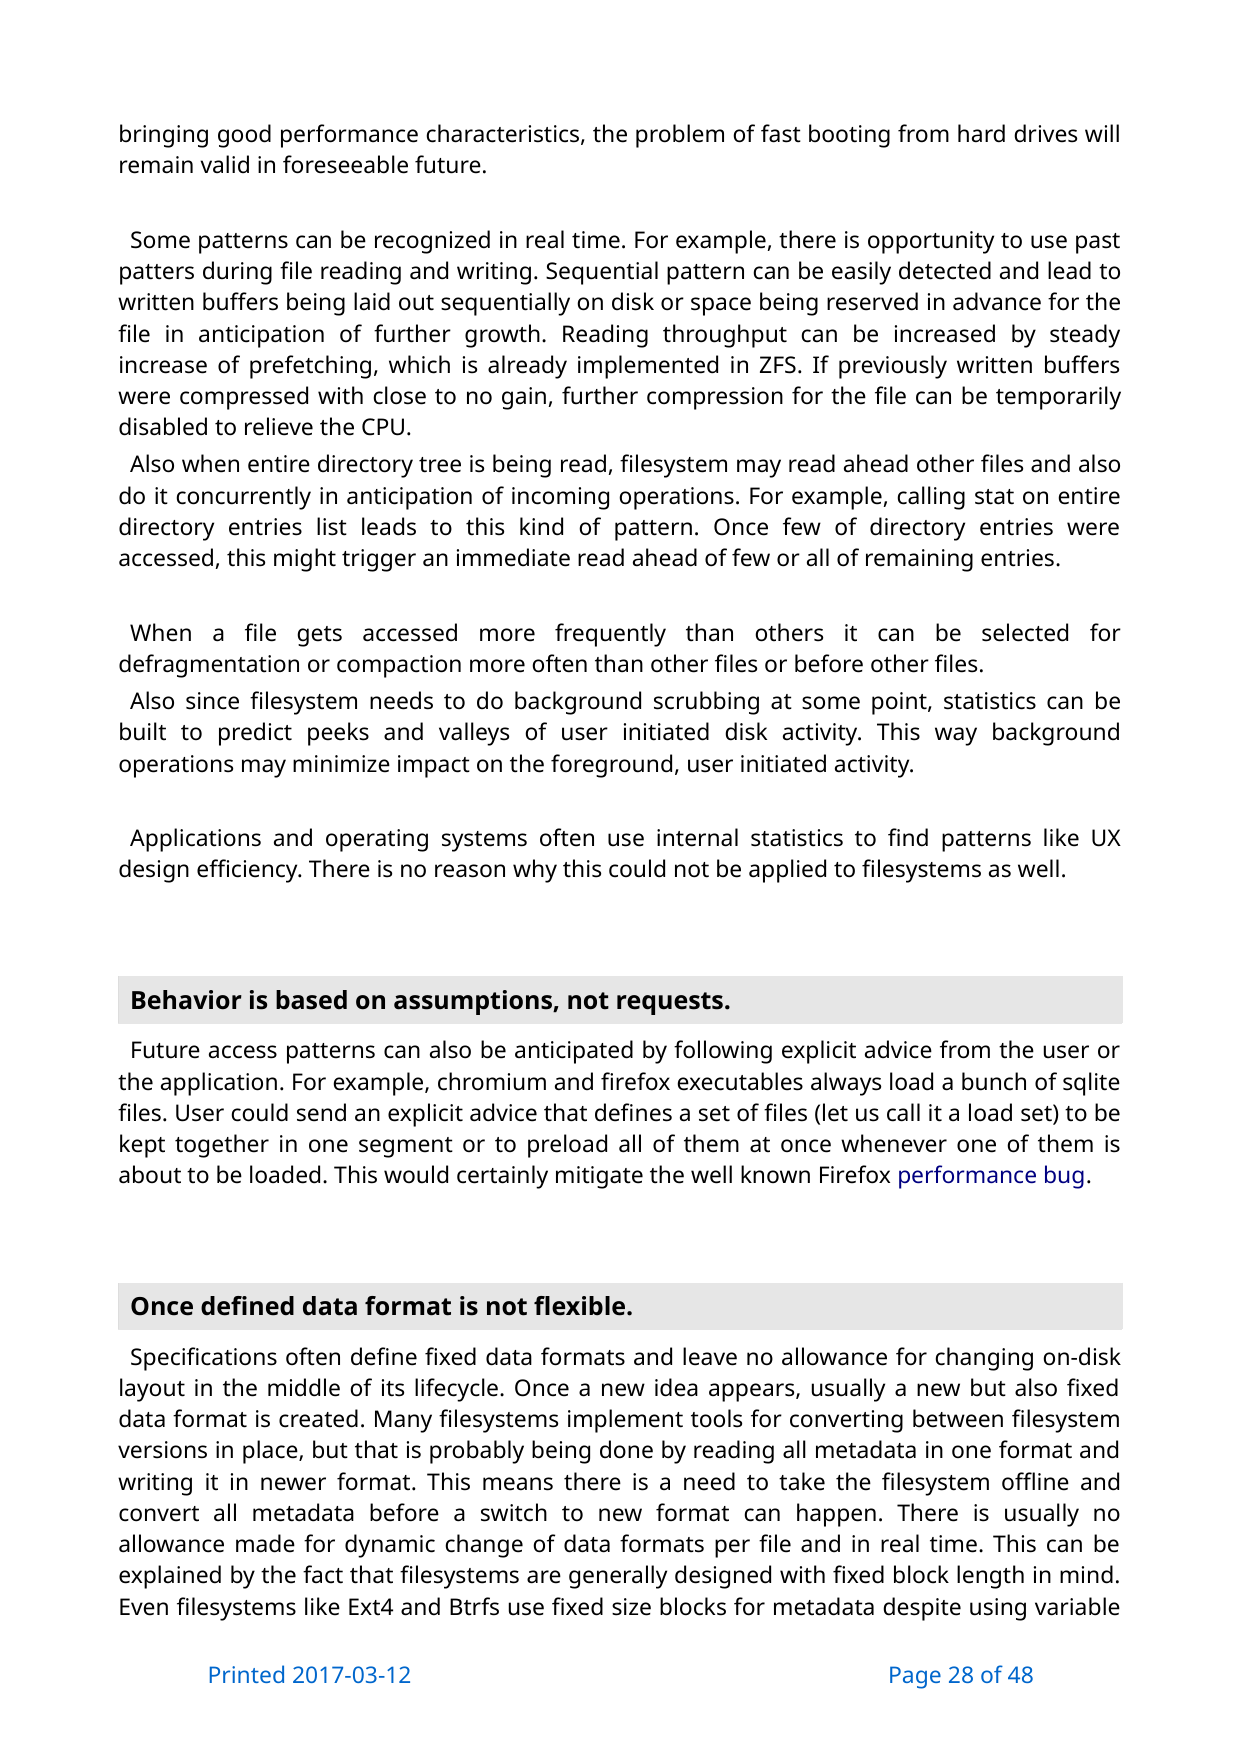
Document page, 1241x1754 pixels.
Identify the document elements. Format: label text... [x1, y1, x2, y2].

text When a file gets accessed more frequently than others it can be selected for defragmentation or compaction more often than other files or before other files. [118, 617, 1122, 679]
text Applications and operating systems often use internal statistics to find patterns like UX design efficiency. There is no reason why this could not be applied to filesystems as well. [118, 822, 1122, 884]
subtitle Behavior is based on assumptions, not requests. [119, 977, 1122, 1023]
text Also when entire directory tree is being read, filesystem may read ahead other files and also do it concurrently in anticipation of incoming operations. For example, calling stat on entire directory entries list leads to this kind of pattern. Once few of directory entries were accessed, this might trigger an immediate read ahead of few or all of remaining entries. [118, 448, 1122, 573]
text Future access patterns can also be anticipated by following explicit advice from the user or the application. For example, chromium and firefox executables always load a bunch of sqlite files. User could send an explicit advice that defines a set of files (let us call it a load set) to be kept together in one segment or to preload all of them at once whenever one of them is about to be loaded. This would certainly mitigate the well known Firefox performance bug. [118, 1034, 1122, 1191]
text bringing good performance characteristics, the problem of fast booting from hard drives will remain valid in foreseeable future. [118, 118, 1122, 181]
text Also since filesystem needs to do background scrubbing at some point, statistics can be built to predict peeks and valleys of user initiated disk activity. This way background operations may minimize impact on the foreground, user initiated activity. [118, 685, 1122, 779]
text Some patterns can be recognized in real time. For example, there is opportunity to use past patters during file reading and writing. Sequential pattern can be easily detected and lead to written buffers being laid out sequentially on disk or space being reserved in advance for the file in anticipation of further growth. Reading throughput can be increased by steady increase of prefetching, which is already implemented in ZFS. If previously written buffers were compressed with close to no gain, further compression for the file can be temporarily disabled to relieve the CPU. [118, 224, 1122, 442]
subtitle Once defined data format is not flexible. [119, 1284, 1122, 1329]
text Specifications often define fixed data formats and leave no allowance for changing on-disk layout in the middle of its lifecycle. Once a new idea appears, usually a new but also fixed data format is created. Many filesystems implement tools for converting between filesystem versions in place, but that is probably being done by reading all metadata in one format and writing it in newer format. This means there is a need to take the filesystem offline and convert all metadata before a switch to new format can happen. There is usually no allowance made for dynamic change of data formats per file and in real time. This can be explained by the fact that filesystems are generally designed with fixed block length in mind. Even filesystems like Ext4 and Btrfs use fixed size blocks for metadata despite using variable [118, 1341, 1122, 1622]
